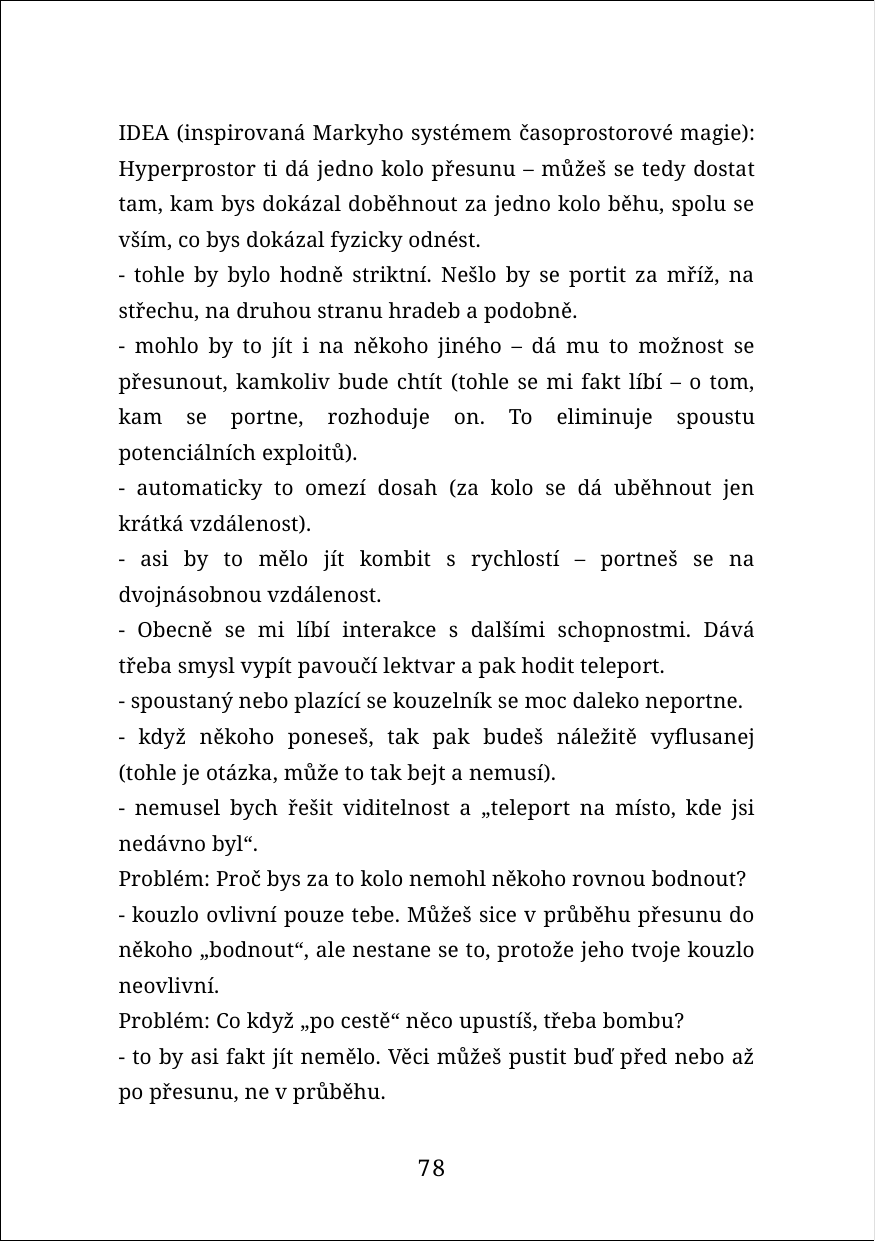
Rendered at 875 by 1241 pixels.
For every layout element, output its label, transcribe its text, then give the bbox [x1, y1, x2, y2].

text IDEA (inspirovaná Markyho systémem časoprostorové magie): Hyperprostor ti dá jedno kolo přesunu – můžeš se tedy dostat tam, kam bys dokázal doběhnout za jedno kolo běhu, spolu se vším, co bys dokázal fyzicky odnést. - tohle by bylo hodně striktní. Nešlo by se portit za mříž, na střechu, na druhou stranu hradeb a podobně. - mohlo by to jít i na někoho jiného – dá mu to možnost se přesunout, kamkoliv bude chtít (tohle se mi fakt líbí – o tom, kam se portne, rozhoduje on. To eliminuje spoustu potenciálních exploitů). - automaticky to omezí dosah (za kolo se dá uběhnout jen krátká vzdálenost). - asi by to mělo jít kombit s rychlostí – portneš se na dvojnásobnou vzdálenost. - Obecně se mi líbí interakce s dalšími schopnostmi. Dává třeba smysl vypít pavoučí lektvar a pak hodit teleport. - spoustaný nebo plazící se kouzelník se moc daleko neportne. - když někoho poneseš, tak pak budeš náležitě vyflusanej (tohle je otázka, může to tak bejt a nemusí). - nemusel bych řešit viditelnost a „teleport na místo, kde jsi nedávno byl“. Problém: Proč bys za to kolo nemohl někoho rovnou bodnout? - kouzlo ovlivní pouze tebe. Můžeš sice v průběhu přesunu do někoho „bodnout“, ale nestane se to, protože jeho tvoje kouzlo neovlivní. Problém: Co když „po cestě“ něco upustíš, třeba bombu? - to by asi fakt jít nemělo. Věci můžeš pustit buď před nebo až po přesunu, ne v průběhu. [118, 118, 756, 1106]
